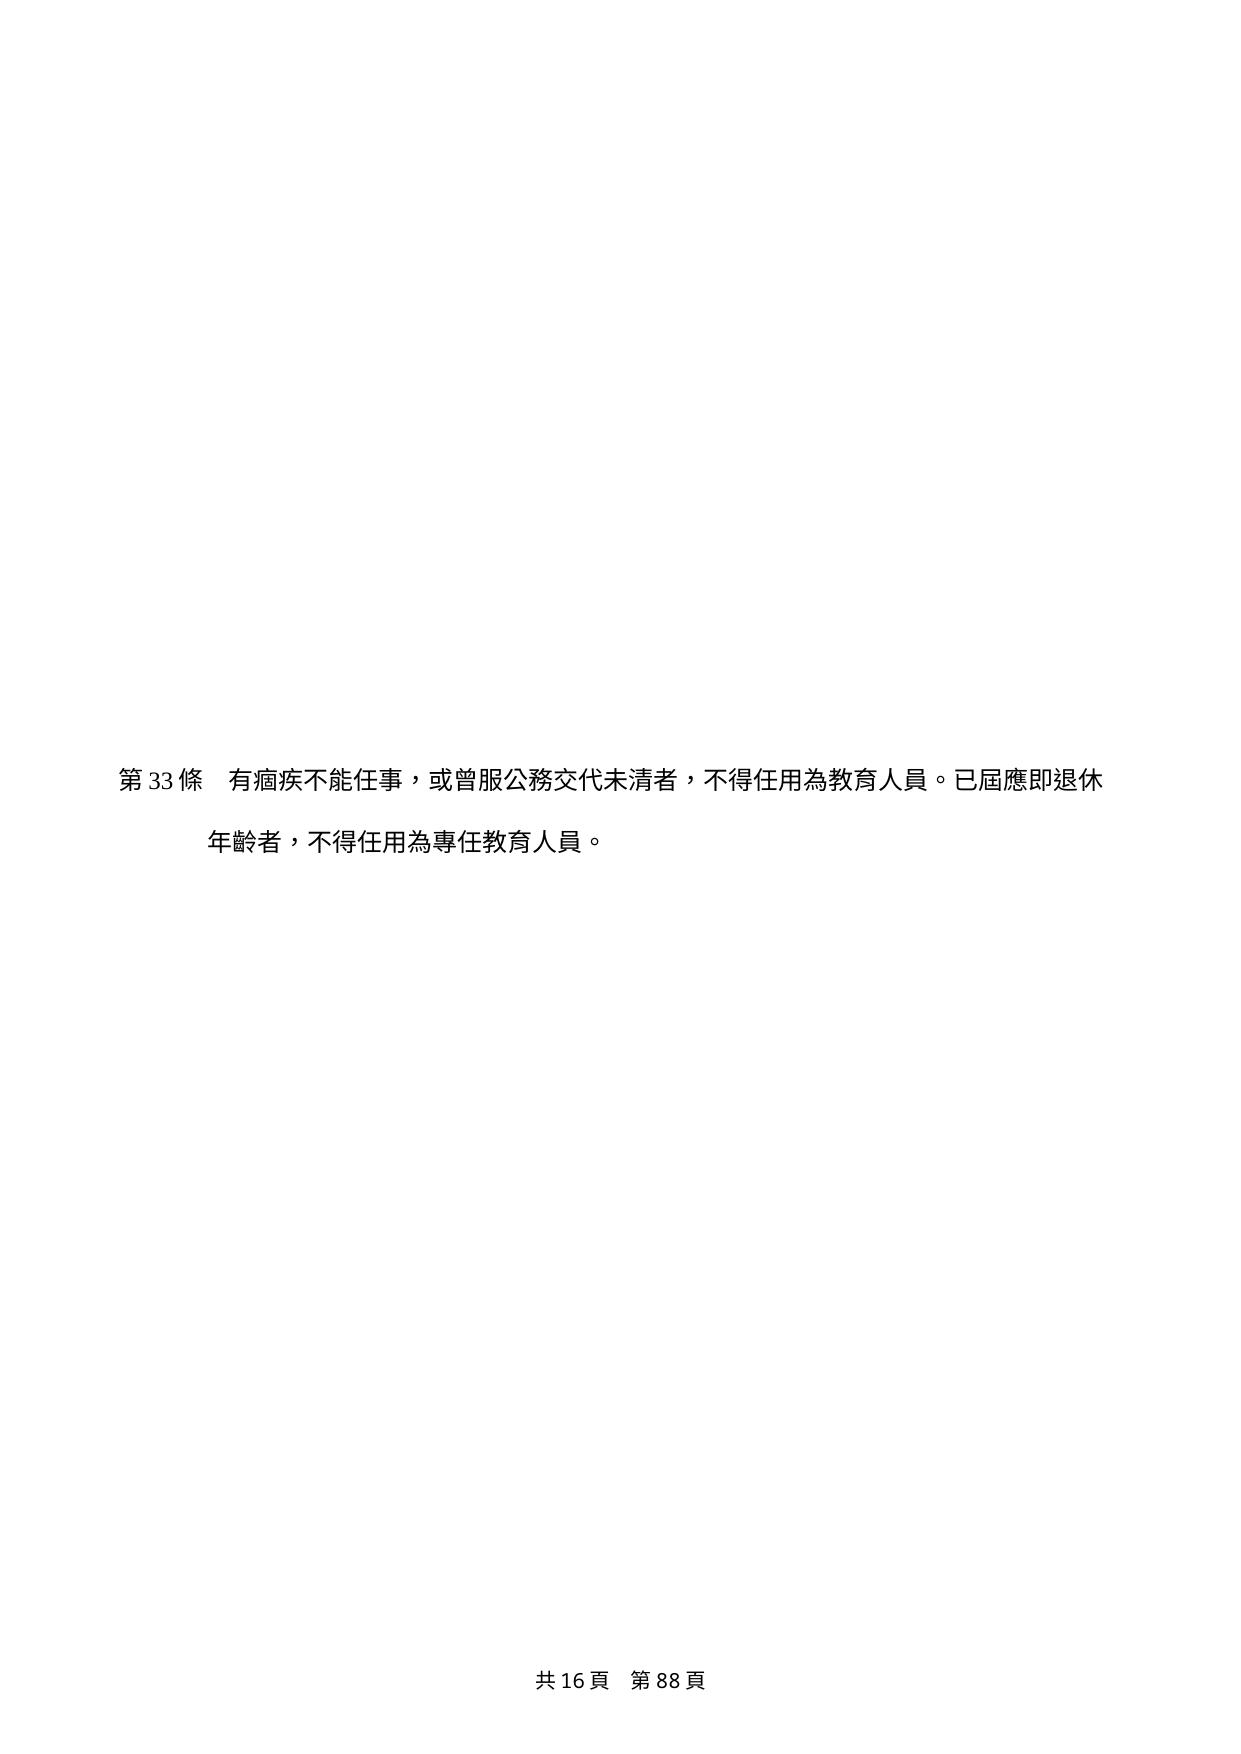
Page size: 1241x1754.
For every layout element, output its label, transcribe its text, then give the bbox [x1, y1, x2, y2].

text 第33條 有痼疾不能任事，或曾服公務交代未清者，不得任用為教育人員。已屆應即退休年齡者，不得任用為專任教育人員。 [118, 737, 1122, 862]
